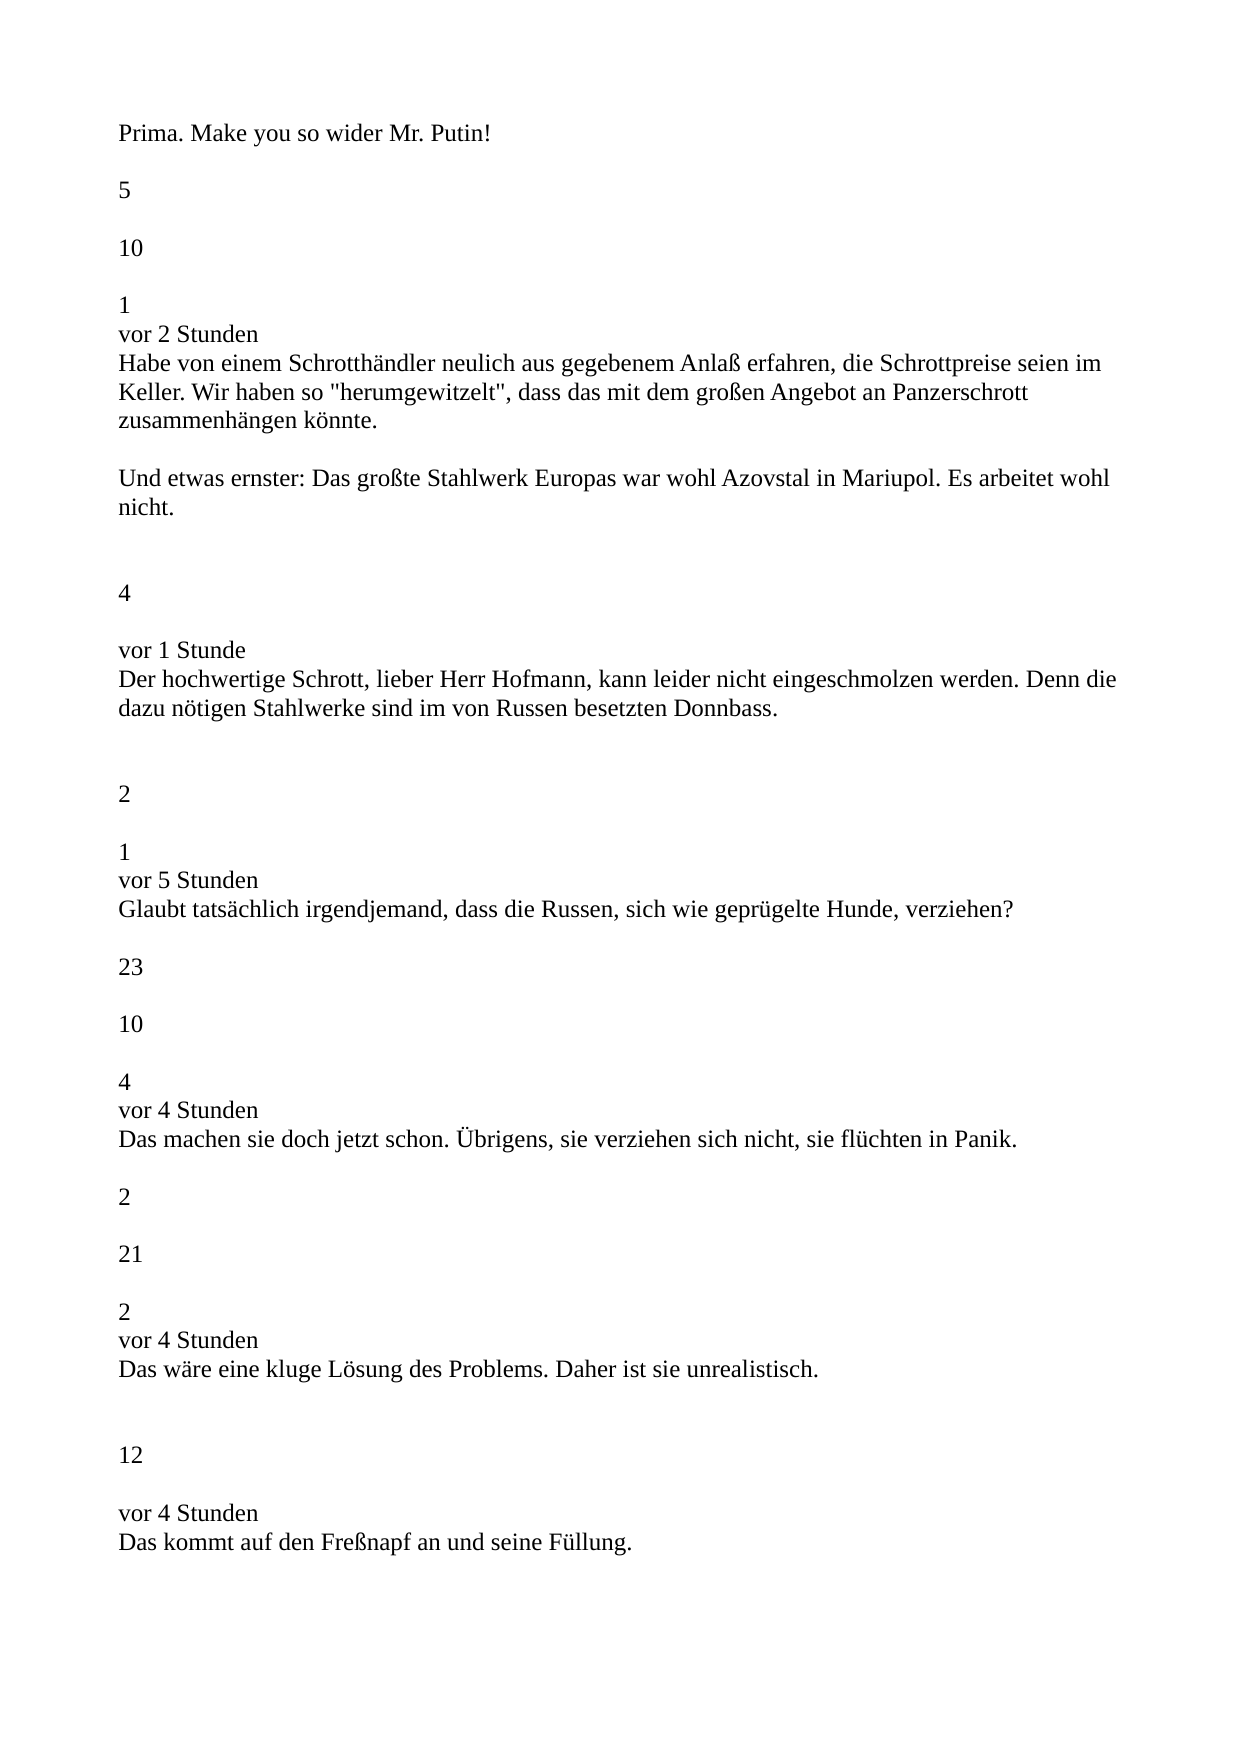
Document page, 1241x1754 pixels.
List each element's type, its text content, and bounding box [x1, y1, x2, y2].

text vor 2 Stunden [118, 319, 1122, 348]
text 10 [118, 233, 1122, 262]
text vor 1 Stunde [118, 636, 1122, 664]
text 1 [118, 291, 1122, 319]
text vor 5 Stunden [118, 866, 1122, 894]
text 1 [118, 837, 1122, 866]
text vor 4 Stunden [118, 1096, 1122, 1124]
text Habe von einem Schrotthändler neulich aus gegebenem Anlaß erfahren, die Schrottpreise seien im Keller. Wir haben so "herumgewitzelt", dass das mit dem großen Angebot an Panzerschrott zusammenhängen könnte. [118, 348, 1122, 434]
text 2 [118, 1297, 1122, 1326]
text 21 [118, 1239, 1122, 1268]
text 2 [118, 1182, 1122, 1211]
text 2 [118, 779, 1122, 808]
text 4 [118, 578, 1122, 607]
text Der hochwertige Schrott, lieber Herr Hofmann, kann leider nicht eingeschmolzen werden. Denn die dazu nötigen Stahlwerke sind im von Russen besetzten Donnbass. [118, 664, 1122, 722]
text Glaubt tatsächlich irgendjemand, dass die Russen, sich wie geprügelte Hunde, verziehen? [118, 894, 1122, 923]
text 5 [118, 176, 1122, 204]
text Das machen sie doch jetzt schon. Übrigens, sie verziehen sich nicht, sie flüchten in Panik. [118, 1124, 1122, 1153]
text Das wäre eine kluge Lösung des Problems. Daher ist sie unrealistisch. [118, 1354, 1122, 1383]
text 12 [118, 1441, 1122, 1469]
text Und etwas ernster: Das großte Stahlwerk Europas war wohl Azovstal in Mariupol. Es arbeitet wohl nicht. [118, 463, 1122, 521]
text 10 [118, 1009, 1122, 1038]
text Das kommt auf den Freßnapf an und seine Füllung. [118, 1527, 1122, 1556]
text vor 4 Stunden [118, 1326, 1122, 1354]
text 23 [118, 952, 1122, 981]
text Prima. Make you so wider Mr. Putin! [118, 118, 1122, 147]
text 4 [118, 1067, 1122, 1096]
text vor 4 Stunden [118, 1498, 1122, 1527]
